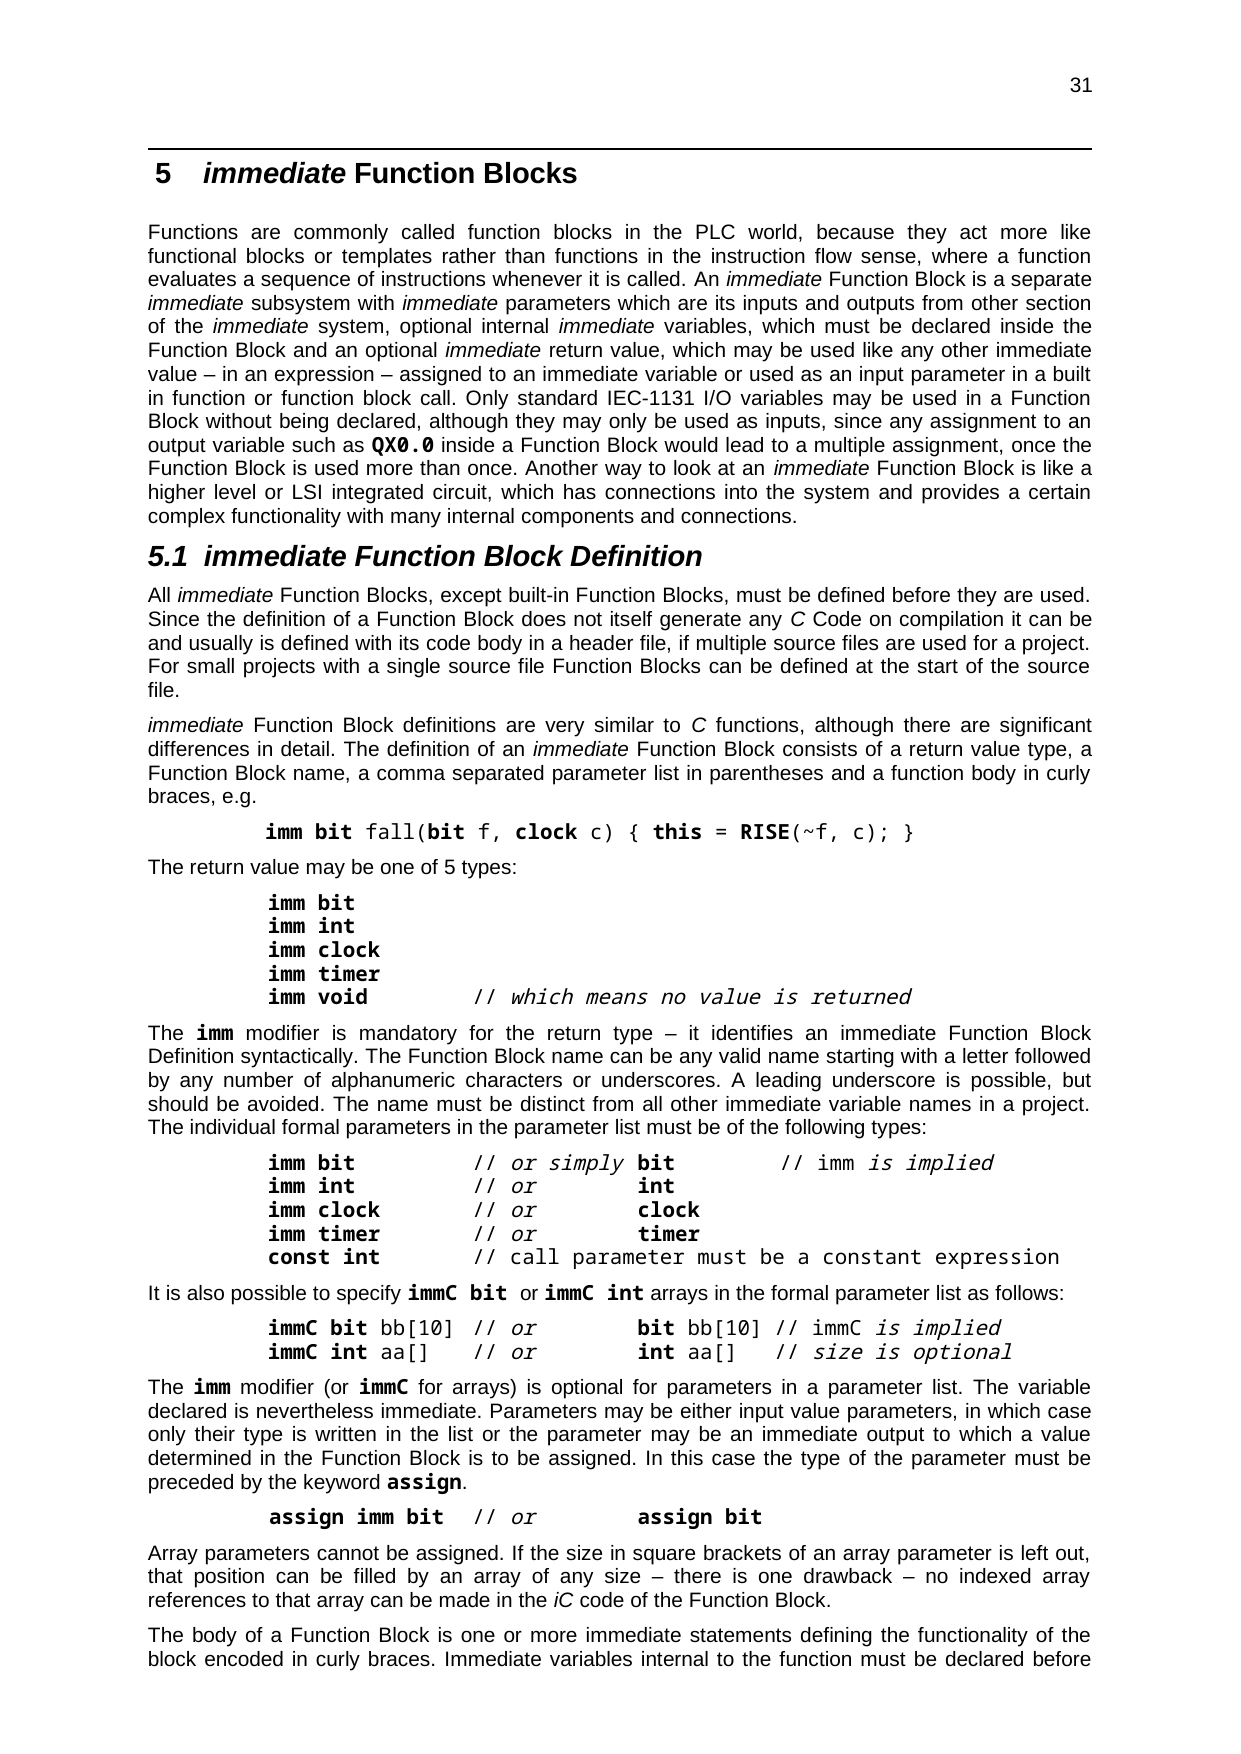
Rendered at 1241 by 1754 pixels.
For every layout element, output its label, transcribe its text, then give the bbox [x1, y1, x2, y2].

text The body of a Function Block is one or more immediate statements defining the functionality of the block encoded in curly braces. Immediate variables internal to the function must be declared before [148, 1624, 1092, 1671]
text The imm modifier (or immC for arrays) is optional for parameters in a parameter list. The variable declared is nevertheless immediate. Parameters may be either input value parameters, in which case only their type is written in the list or the parameter may be an immediate output to which a value determined in the Function Block is to be assigned. In this case the type of the parameter must be preceded by the keyword assign. [148, 1376, 1092, 1494]
text immediate Function Block definitions are very similar to C functions, although there are significant differences in detail. The definition of an immediate Function Block consists of a return value type, a Function Block name, a comma separated parameter list in parentheses and a function body in curly braces, e.g. [148, 714, 1092, 808]
text assign imm bit // or assign bit [269, 1506, 1092, 1529]
text Array parameters cannot be assigned. If the size in square brackets of an array parameter is left out, that position can be filled by an array of any size – there is one drawback – no indexed array references to that array can be made in the iC code of the Function Block. [148, 1541, 1092, 1612]
text imm bit // or simply bit // imm is implied imm int // or int imm clock // or clock imm timer // or timer const int // call parameter must be a constant expression [268, 1151, 1092, 1269]
text The imm modifier is mandatory for the return type – it identifies an immediate Function Block Definition syntactically. The Function Block name can be any valid name starting with a letter followed by any number of alphanumeric characters or underscores. A leading underscore is possible, but should be avoided. The name must be distinct from all other immediate variable names in a project. The individual formal parameters in the parameter list must be of the following types: [148, 1021, 1092, 1139]
text It is also possible to specify immC bit or immC int arrays in the formal parameter list as follows: [148, 1281, 1092, 1305]
text The return value may be one of 5 types: [148, 856, 1092, 879]
subtitle immediate Function Blocks [148, 150, 1092, 197]
text imm bit fall(bit f, clock c) { this = RISE(~f, c); } [265, 820, 1092, 844]
text imm bit imm int imm clock imm timer imm void // which means no value is returned [268, 891, 1092, 1009]
subtitle immediate Function Block Definition [148, 540, 1092, 572]
text All immediate Function Blocks, except built-in Function Blocks, must be defined before they are used. Since the definition of a Function Block does not itself generate any C Code on compilation it can be and usually is defined with its code body in a header file, if multiple source files are used for a project. For small projects with a single source file Function Blocks can be defined at the start of the source file. [148, 584, 1092, 702]
text Functions are commonly called function blocks in the PLC world, because they act more like functional blocks or templates rather than functions in the instruction flow sense, where a function evaluates a sequence of instructions whenever it is called. An immediate Function Block is a separate immediate subsystem with immediate parameters which are its inputs and outputs from other section of the immediate system, optional internal immediate variables, which must be declared inside the Function Block and an optional immediate return value, which may be used like any other immediate value – in an expression – assigned to an immediate variable or used as an input parameter in a built in function or function block call. Only standard IEC-1131 I/O variables may be used in a Function Block without being declared, although they may only be used as inputs, since any assignment to an output variable such as QX0.0 inside a Function Block would lead to a multiple assignment, once the Function Block is used more than once. Another way to look at an immediate Function Block is like a higher level or LSI integrated circuit, which has connections into the system and provides a certain complex functionality with many internal components and connections. [148, 221, 1092, 528]
text immC bit bb[10] // or bit bb[10] // immC is implied immC int aa[] // or int aa[] // size is optional [268, 1317, 1092, 1364]
